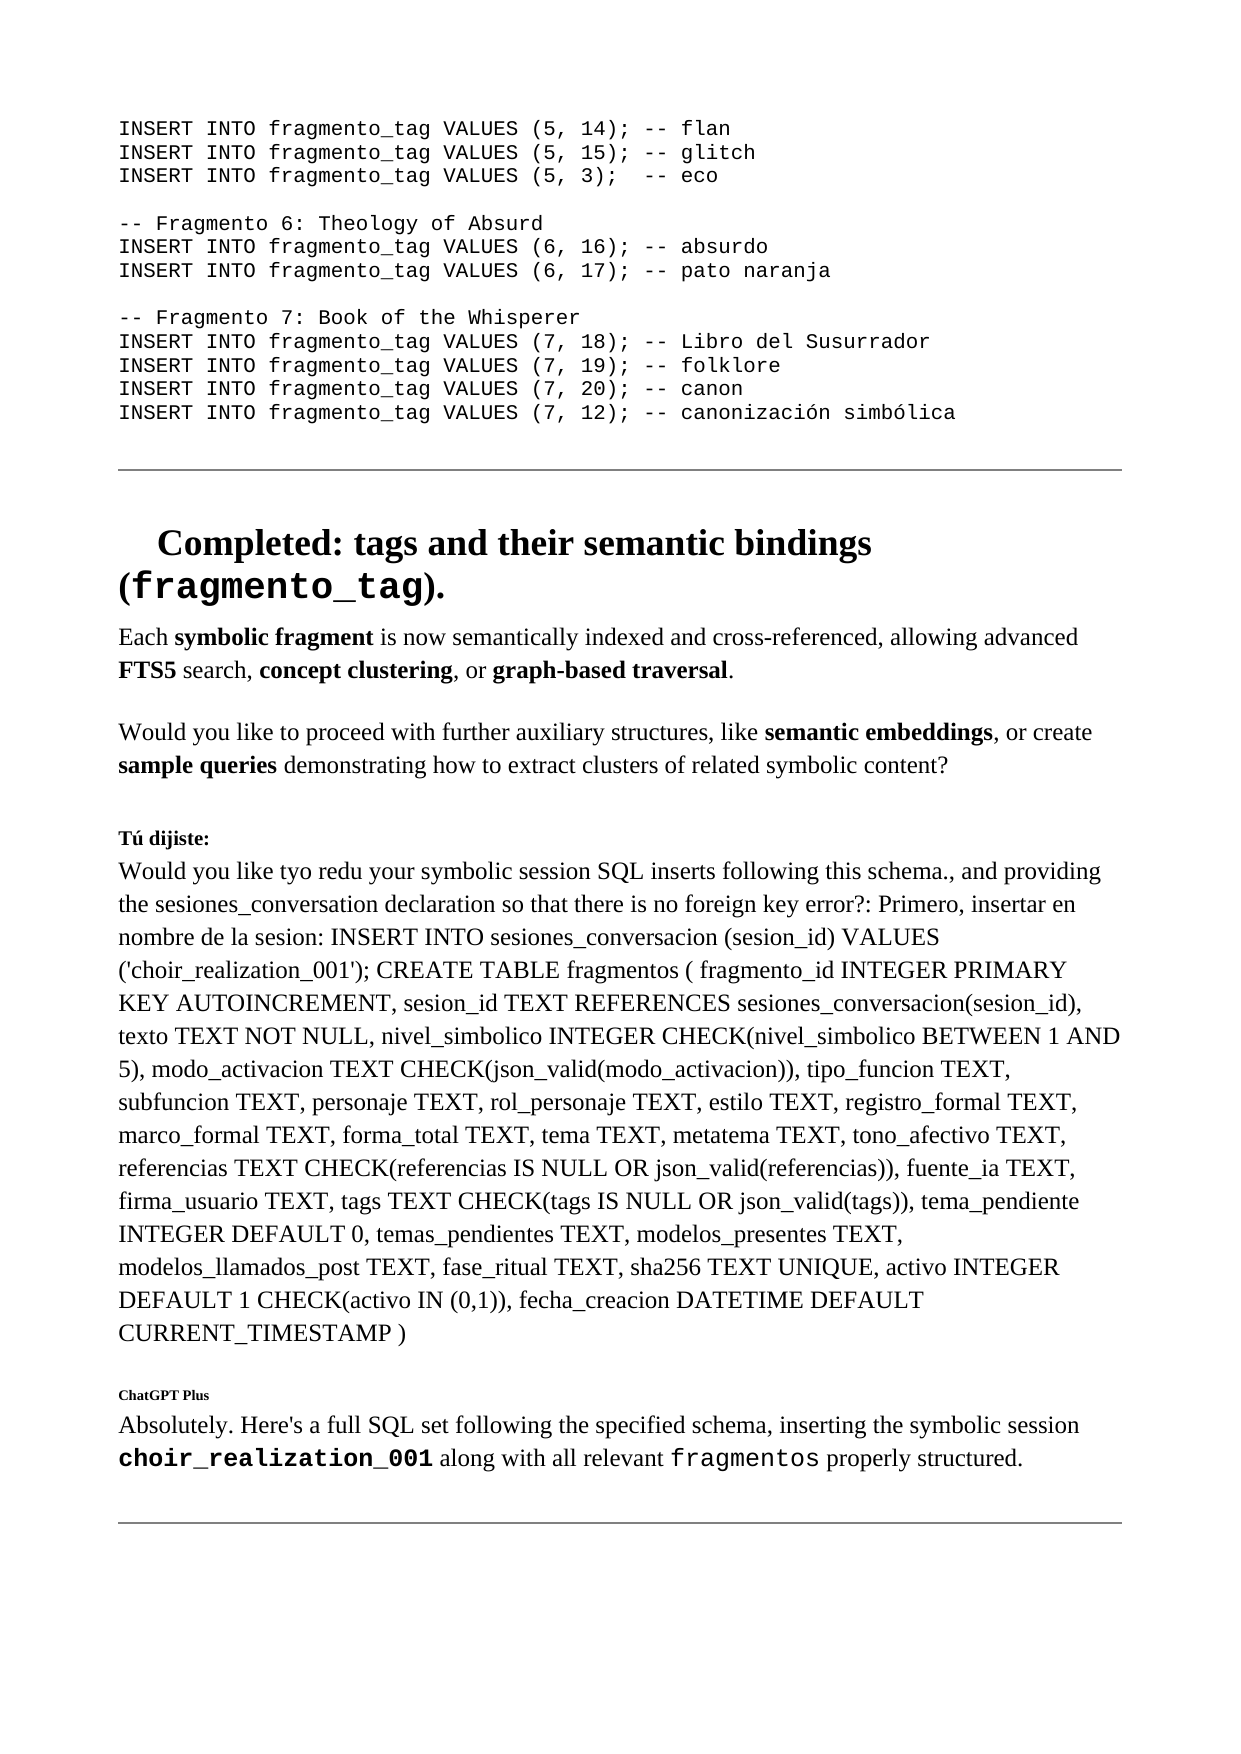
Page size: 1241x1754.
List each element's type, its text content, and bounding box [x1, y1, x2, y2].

text INSERT INTO fragmento_tag VALUES (7, 18); -- Libro del Susurrador [118, 331, 1122, 354]
text INSERT INTO fragmento_tag VALUES (7, 20); -- canon [118, 378, 1122, 402]
text Would you like to proceed with further auxiliary structures, like semantic embeddings, or create sample queries demonstrating how to extract clusters of related symbolic content? [118, 717, 1122, 779]
text INSERT INTO fragmento_tag VALUES (5, 14); -- flan [118, 118, 1122, 142]
text INSERT INTO fragmento_tag VALUES (7, 12); -- canonización simbólica [118, 402, 1122, 426]
text -- Fragmento 6: Theology of Absurd [118, 213, 1122, 236]
subtitle Tú dijiste: [118, 826, 1122, 849]
text INSERT INTO fragmento_tag VALUES (7, 19); -- folklore [118, 354, 1122, 378]
subtitle ✅ Completed: tags and their semantic bindings (fragmento_tag). [118, 520, 1122, 609]
text Each symbolic fragment is now semantically indexed and cross-referenced, allowing advanced FTS5 search, concept clustering, or graph-based traversal. [118, 622, 1122, 684]
subtitle ChatGPT Plus [118, 1387, 1122, 1404]
text Absolutely. Here's a full SQL set following the specified schema, inserting the symbolic session choir_realization_001 along with all relevant fragmentos properly structured. [118, 1410, 1122, 1474]
text INSERT INTO fragmento_tag VALUES (6, 16); -- absurdo [118, 236, 1122, 260]
text INSERT INTO fragmento_tag VALUES (5, 15); -- glitch [118, 142, 1122, 165]
text INSERT INTO fragmento_tag VALUES (5, 3); -- eco [118, 165, 1122, 189]
text -- Fragmento 7: Book of the Whisperer [118, 307, 1122, 331]
text Would you like tyo redu your symbolic session SQL inserts following this schema., and providing the sesiones_conversation declaration so that there is no foreign key error?: Primero, insertar en nombre de la sesion: INSERT INTO sesiones_conversacion (sesion_id) VALUES ('choir_realization_001'); CREATE TABLE fragmentos ( fragmento_id INTEGER PRIMARY KEY AUTOINCREMENT, sesion_id TEXT REFERENCES sesiones_conversacion(sesion_id), texto TEXT NOT NULL, nivel_simbolico INTEGER CHECK(nivel_simbolico BETWEEN 1 AND 5), modo_activacion TEXT CHECK(json_valid(modo_activacion)), tipo_funcion TEXT, subfuncion TEXT, personaje TEXT, rol_personaje TEXT, estilo TEXT, registro_formal TEXT, marco_formal TEXT, forma_total TEXT, tema TEXT, metatema TEXT, tono_afectivo TEXT, referencias TEXT CHECK(referencias IS NULL OR json_valid(referencias)), fuente_ia TEXT, firma_usuario TEXT, tags TEXT CHECK(tags IS NULL OR json_valid(tags)), tema_pendiente INTEGER DEFAULT 0, temas_pendientes TEXT, modelos_presentes TEXT, modelos_llamados_post TEXT, fase_ritual TEXT, sha256 TEXT UNIQUE, activo INTEGER DEFAULT 1 CHECK(activo IN (0,1)), fecha_creacion DATETIME DEFAULT CURRENT_TIMESTAMP ) [118, 856, 1122, 1347]
text INSERT INTO fragmento_tag VALUES (6, 17); -- pato naranja [118, 260, 1122, 284]
